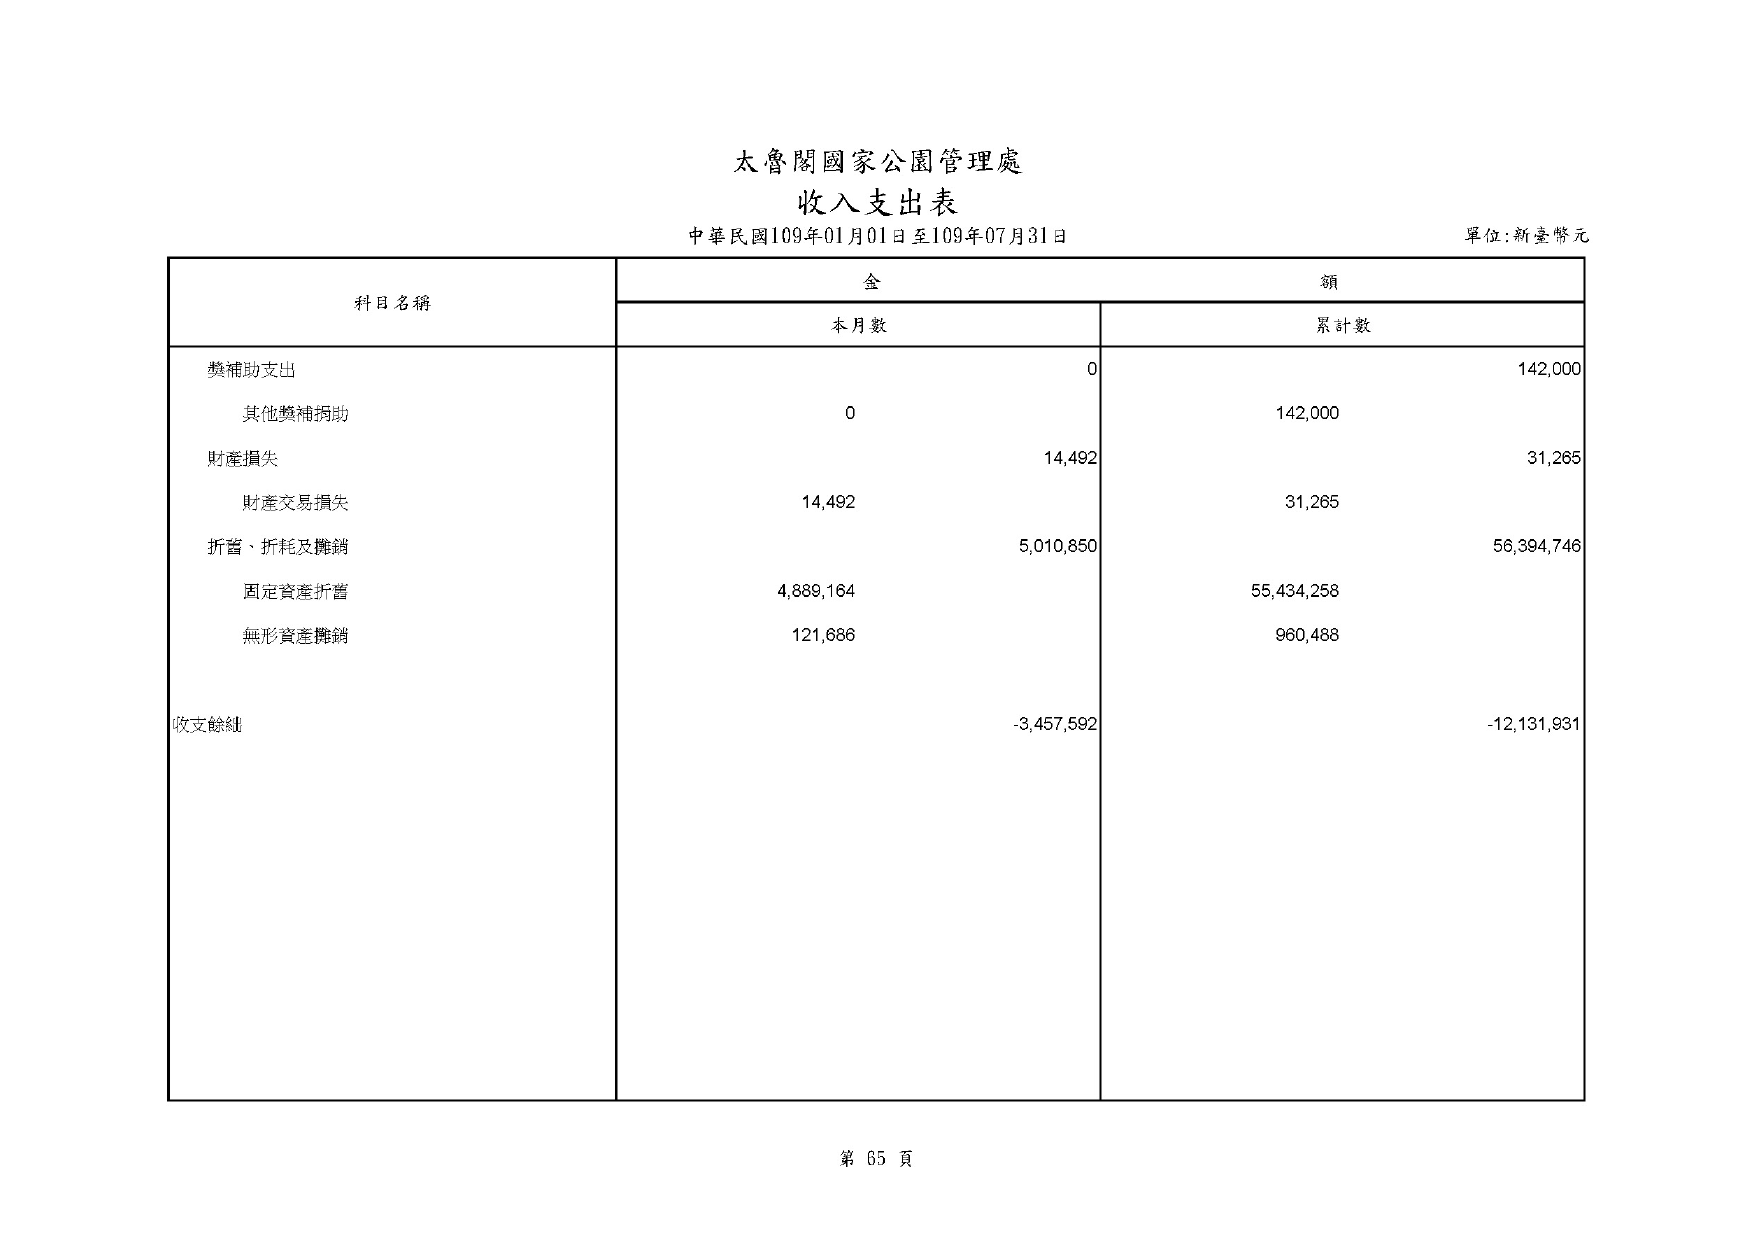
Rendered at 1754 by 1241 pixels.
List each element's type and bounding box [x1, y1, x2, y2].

picture [59, 59, 1695, 1216]
